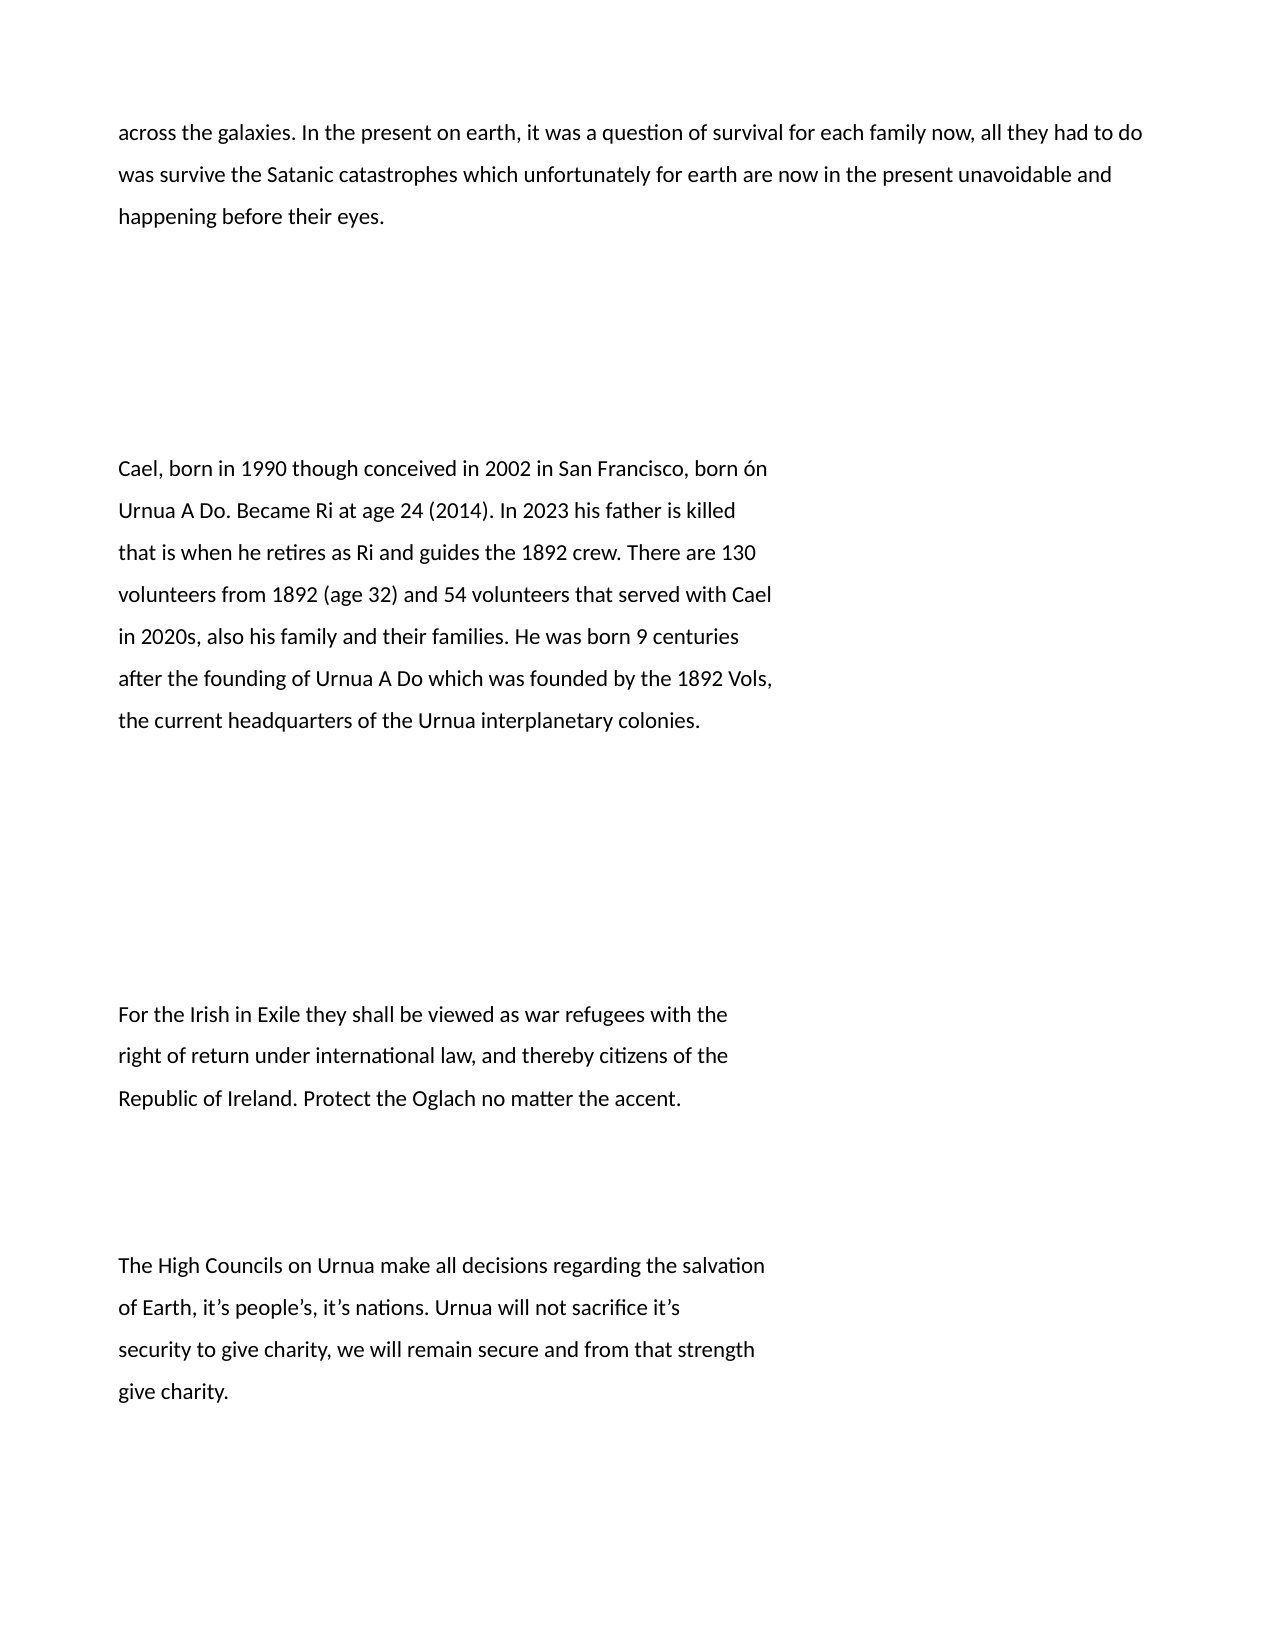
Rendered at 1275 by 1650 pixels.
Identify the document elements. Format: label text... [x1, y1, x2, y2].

text across the galaxies. In the present on earth, it was a question of survival for each family now, all they had to do was survive the Satanic catastrophes which unfortunately for earth are now in the present unavoidable and happening before their eyes. [118, 118, 1157, 230]
text Cael, born in 1990 though conceived in 2002 in San Francisco, born ón Urnua A Do. Became Ri at age 24 (2014). In 2023 his father is killed that is when he retires as Ri and guides the 1892 crew. There are 130 volunteers from 1892 (age 32) and 54 volunteers that served with Cael in 2020s, also his family and their families. He was born 9 centuries after the founding of Urnua A Do which was founded by the 1892 Vols, the current headquarters of the Urnua interplanetary colonies. For the Irish in Exile they shall be viewed as war refugees with the right of return under international law, and thereby citizens of the Republic of Ireland. Protect the Oglach no matter the accent. The High Councils on Urnua make all decisions regarding the salvation of Earth, it’s people’s, it’s nations. Urnua will not sacrifice it’s security to give charity, we will remain secure and from that strength give charity. [118, 328, 1157, 1406]
